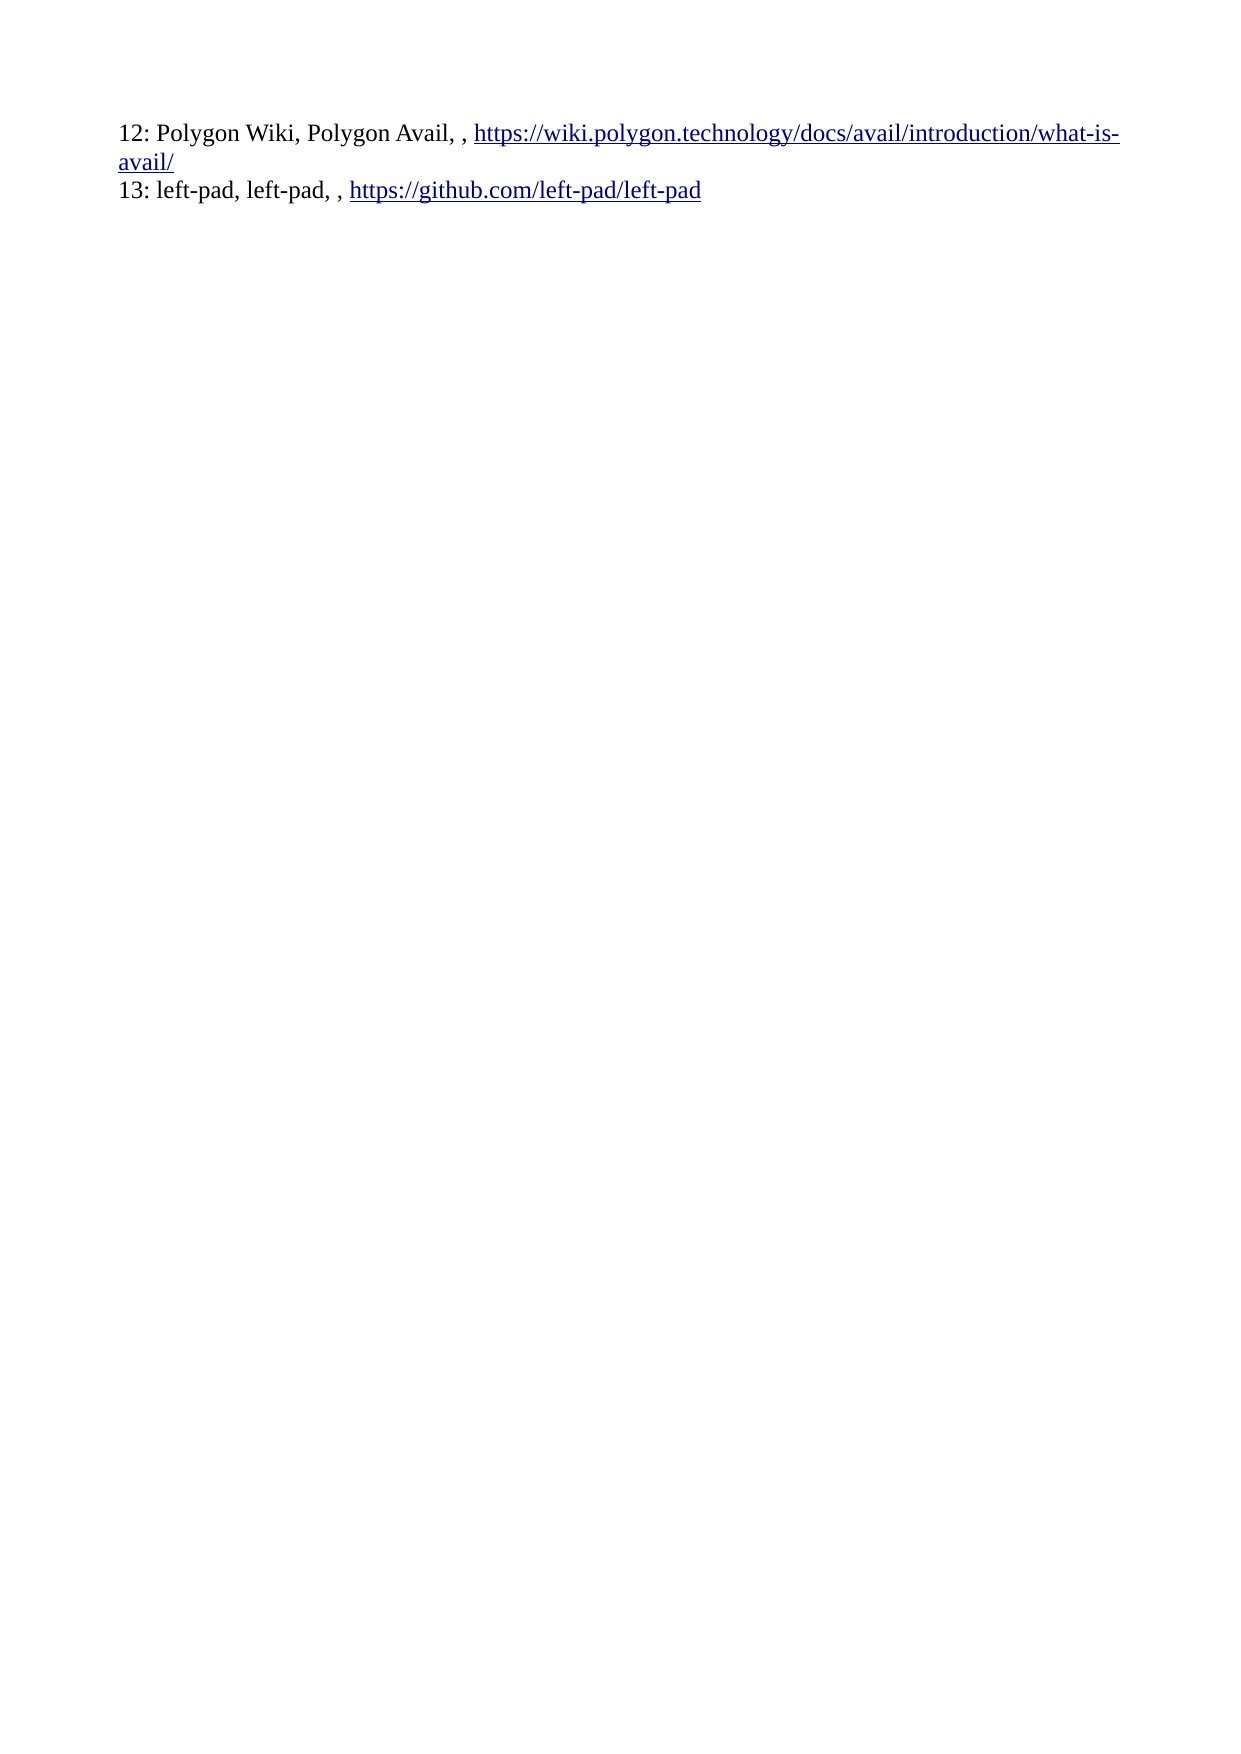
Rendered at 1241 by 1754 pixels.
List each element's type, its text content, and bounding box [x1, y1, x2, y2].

text 12: Polygon Wiki, Polygon Avail, , https://wiki.polygon.technology/docs/avail/introduction/what-is-avail/ [118, 118, 1122, 176]
text 13: left-pad, left-pad, , https://github.com/left-pad/left-pad [118, 176, 1122, 204]
